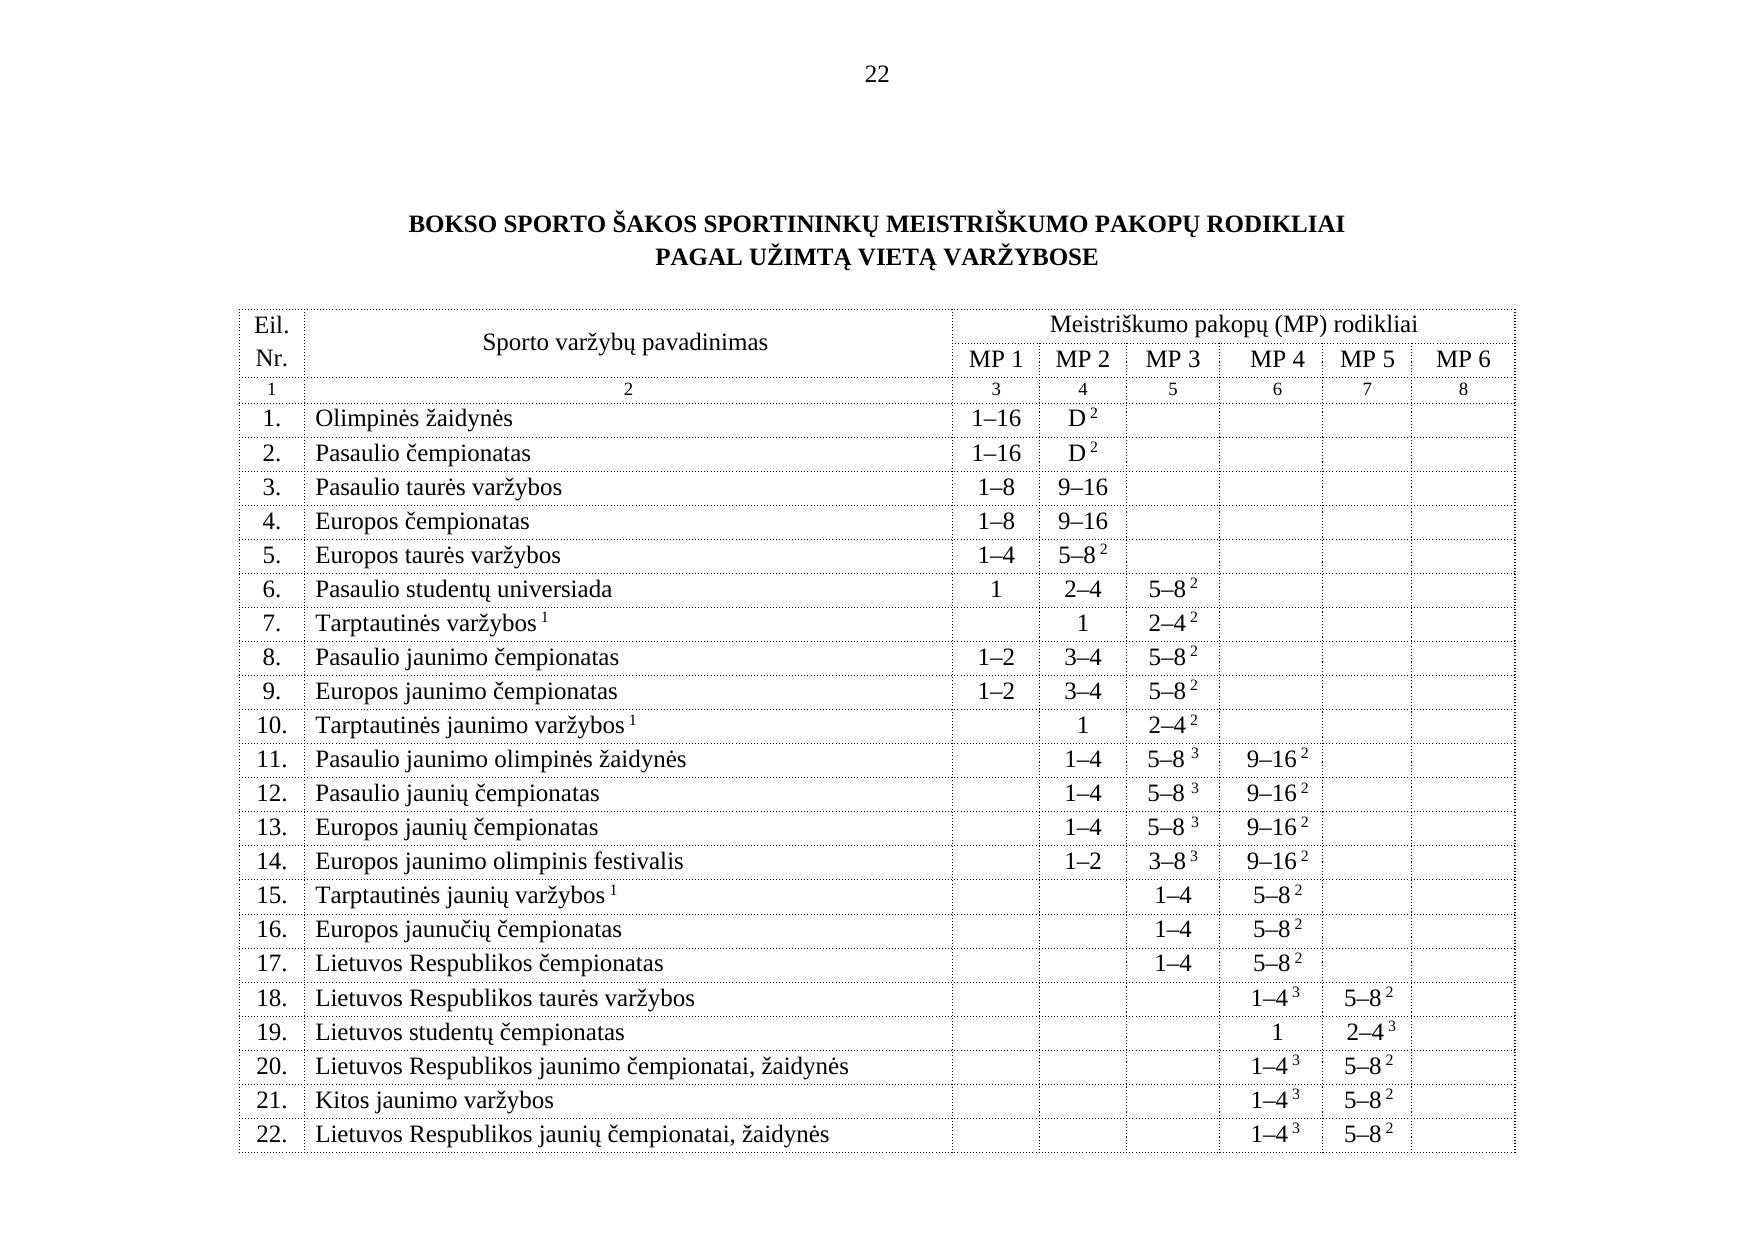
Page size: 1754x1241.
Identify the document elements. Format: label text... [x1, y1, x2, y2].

table_cell [1126, 1118, 1219, 1152]
table_cell 19. [239, 1016, 304, 1050]
table_cell [953, 743, 1039, 777]
table_cell 1–2 [953, 641, 1039, 675]
table_cell [953, 607, 1039, 641]
table_cell [1323, 879, 1411, 913]
table_cell D 2 [1039, 437, 1126, 471]
table_cell 22. [239, 1118, 304, 1152]
table_header Meistriškumo pakopų (MP) rodikliai [953, 309, 1515, 343]
table_cell Olimpinės žaidynės [304, 403, 953, 437]
table_cell [953, 709, 1039, 743]
table_cell Pasaulio jaunių čempionatas [304, 777, 953, 811]
table_cell 5–8 2 [1323, 982, 1411, 1016]
table_cell [953, 879, 1039, 913]
table_cell [1411, 1084, 1515, 1118]
table_cell [1411, 607, 1515, 641]
table_cell 14. [239, 845, 304, 879]
table_cell 5 [1126, 377, 1219, 402]
table_cell 1–4 3 [1220, 1050, 1323, 1084]
table_cell 1–4 [953, 539, 1039, 573]
table_cell [953, 914, 1039, 947]
table_cell [1220, 607, 1323, 641]
table_cell [1126, 1084, 1219, 1118]
table_cell 5–8 2 [1323, 1118, 1411, 1152]
table_cell Pasaulio jaunimo olimpinės žaidynės [304, 743, 953, 777]
table_cell 1 [1220, 1016, 1323, 1050]
table_cell [1126, 982, 1219, 1016]
table_cell [1126, 437, 1219, 471]
table_cell 1 [1039, 709, 1126, 743]
table_cell [1411, 505, 1515, 539]
table_cell D 2 [1039, 403, 1126, 437]
table_cell [1039, 879, 1126, 913]
table_cell [1220, 641, 1323, 675]
table_cell 1–4 3 [1220, 1118, 1323, 1152]
table_cell [1220, 709, 1323, 743]
table_cell [1411, 948, 1515, 982]
table_cell 5–8 2 [1126, 675, 1219, 709]
table_cell 9. [239, 675, 304, 709]
table_cell Lietuvos Respublikos jaunimo čempionatai, žaidynės [304, 1050, 953, 1084]
table_cell [1039, 1118, 1126, 1152]
table_cell Europos jaunimo čempionatas [304, 675, 953, 709]
table_cell 1–2 [1039, 845, 1126, 879]
table_cell Kitos jaunimo varžybos [304, 1084, 953, 1118]
table_cell [1039, 1016, 1126, 1050]
text PAGAL UŽIMTĄ VIETĄ VARŽYBOSE [118, 242, 1636, 271]
table_cell [1411, 539, 1515, 573]
table_cell [1411, 437, 1515, 471]
table_cell [953, 948, 1039, 982]
table_cell [1323, 845, 1411, 879]
table_cell 5–8 2 [1323, 1084, 1411, 1118]
table_cell [1411, 641, 1515, 675]
table_cell [1126, 1050, 1219, 1084]
table_cell 3 [953, 377, 1039, 402]
table_cell [1126, 539, 1219, 573]
table_cell 5–8 2 [1039, 539, 1126, 573]
table_cell Lietuvos studentų čempionatas [304, 1016, 953, 1050]
table_cell [1323, 403, 1411, 437]
table_cell 11. [239, 743, 304, 777]
table_cell [953, 845, 1039, 879]
table_cell 2 [304, 377, 953, 402]
table_header Eil. Nr. [239, 309, 304, 377]
table_cell Lietuvos Respublikos jaunių čempionatai, žaidynės [304, 1118, 953, 1152]
table_cell 20. [239, 1050, 304, 1084]
table_cell 6 [1220, 377, 1323, 402]
table_cell 1–8 [953, 505, 1039, 539]
table_cell Pasaulio čempionatas [304, 437, 953, 471]
table_cell [1411, 811, 1515, 845]
table_cell [1220, 437, 1323, 471]
table_cell [1220, 403, 1323, 437]
table_cell [1411, 403, 1515, 437]
table_cell Europos taurės varžybos [304, 539, 953, 573]
table_cell 1–16 [953, 403, 1039, 437]
table_cell 7. [239, 607, 304, 641]
table_cell 7 [1323, 377, 1411, 402]
table_cell MP 2 [1039, 343, 1126, 377]
table_cell [1323, 437, 1411, 471]
table_cell Lietuvos Respublikos čempionatas [304, 948, 953, 982]
table_cell 3–8 3 [1126, 845, 1219, 879]
table_cell [953, 1050, 1039, 1084]
table_cell Europos jaunimo olimpinis festivalis [304, 845, 953, 879]
table_cell 5–8 2 [1220, 914, 1323, 947]
table_cell 12. [239, 777, 304, 811]
table_cell 1–4 3 [1220, 1084, 1323, 1118]
table_cell [1323, 948, 1411, 982]
table_cell 8. [239, 641, 304, 675]
table_cell [1220, 675, 1323, 709]
table_cell [1411, 675, 1515, 709]
table_cell Tarptautinės jaunimo varžybos 1 [304, 709, 953, 743]
table_cell 8 [1411, 377, 1515, 402]
table_cell 1 [953, 573, 1039, 607]
table_cell 18. [239, 982, 304, 1016]
table_cell [1323, 811, 1411, 845]
table_cell 13. [239, 811, 304, 845]
table_cell 1–8 [953, 471, 1039, 505]
table_cell 5. [239, 539, 304, 573]
table_cell [1323, 743, 1411, 777]
table_cell 1–4 [1126, 948, 1219, 982]
table_cell 16. [239, 914, 304, 947]
table_cell [1323, 471, 1411, 505]
table_cell [1126, 403, 1219, 437]
table_cell [1039, 914, 1126, 947]
table_cell [1411, 1050, 1515, 1084]
table_cell 3. [239, 471, 304, 505]
table_header Sporto varžybų pavadinimas [304, 309, 953, 377]
table_cell 17. [239, 948, 304, 982]
table_cell 9–16 [1039, 505, 1126, 539]
table_cell 2–4 3 [1323, 1016, 1411, 1050]
table_cell 1–4 [1126, 879, 1219, 913]
table_cell [1323, 641, 1411, 675]
text BOKSO SPORTO ŠAKOS SPORTININKŲ MEISTRIŠKUMO PAKOPŲ RODIKLIAI [118, 209, 1636, 238]
table_cell [1323, 777, 1411, 811]
table_cell 4. [239, 505, 304, 539]
table_cell [953, 1016, 1039, 1050]
table_cell [1323, 675, 1411, 709]
table_cell 1–4 [1126, 914, 1219, 947]
table_cell Pasaulio studentų universiada [304, 573, 953, 607]
table_cell [1220, 505, 1323, 539]
table_cell 1–4 [1039, 777, 1126, 811]
table_cell [1411, 743, 1515, 777]
table_cell [1411, 709, 1515, 743]
table_cell [1039, 1050, 1126, 1084]
table_cell Lietuvos Respublikos taurės varžybos [304, 982, 953, 1016]
table_cell 1–4 [1039, 811, 1126, 845]
table_cell 4 [1039, 377, 1126, 402]
table_cell Tarptautinės varžybos 1 [304, 607, 953, 641]
table_cell 5–8 3 [1126, 743, 1219, 777]
table_cell [1411, 1118, 1515, 1152]
table_cell [1411, 1016, 1515, 1050]
table_cell [1039, 1084, 1126, 1118]
table_cell [1323, 914, 1411, 947]
table_cell [1323, 709, 1411, 743]
table_cell 5–8 2 [1220, 948, 1323, 982]
table_cell [1411, 471, 1515, 505]
table_cell [1126, 505, 1219, 539]
table_cell [953, 982, 1039, 1016]
table_cell Pasaulio taurės varžybos [304, 471, 953, 505]
table_cell Tarptautinės jaunių varžybos 1 [304, 879, 953, 913]
table_cell 15. [239, 879, 304, 913]
table_cell [1126, 471, 1219, 505]
table_cell 1 [1039, 607, 1126, 641]
table_cell [1039, 982, 1126, 1016]
table_cell [1220, 539, 1323, 573]
table_cell 3–4 [1039, 641, 1126, 675]
table_cell 1 [239, 377, 304, 402]
table_cell 1–2 [953, 675, 1039, 709]
table_cell MP 1 [953, 343, 1039, 377]
table_cell [1323, 607, 1411, 641]
table_cell 2–4 2 [1126, 709, 1219, 743]
table_cell [1411, 573, 1515, 607]
table_cell Europos čempionatas [304, 505, 953, 539]
table_cell [1411, 777, 1515, 811]
table_cell MP 5 [1323, 343, 1411, 377]
table_cell [1411, 982, 1515, 1016]
table_cell 9–16 [1039, 471, 1126, 505]
table_cell 9–16 2 [1220, 845, 1323, 879]
table_cell 2. [239, 437, 304, 471]
table_cell Pasaulio jaunimo čempionatas [304, 641, 953, 675]
table_cell 10. [239, 709, 304, 743]
table_cell [1126, 1016, 1219, 1050]
table_cell 2–4 [1039, 573, 1126, 607]
table_cell [1220, 573, 1323, 607]
table_cell 9–16 2 [1220, 743, 1323, 777]
table_cell 9–16 2 [1220, 777, 1323, 811]
table_cell 1–4 [1039, 743, 1126, 777]
table_cell 6. [239, 573, 304, 607]
table_cell MP 6 [1411, 343, 1515, 377]
table_cell [1411, 845, 1515, 879]
table_cell 5–8 2 [1220, 879, 1323, 913]
table_cell 5–8 2 [1126, 641, 1219, 675]
table_cell 5–8 2 [1126, 573, 1219, 607]
table_cell 1–16 [953, 437, 1039, 471]
table_cell [1411, 879, 1515, 913]
table_cell 1. [239, 403, 304, 437]
table_cell MP 4 [1220, 343, 1323, 377]
table_cell 9–16 2 [1220, 811, 1323, 845]
table_cell [1323, 573, 1411, 607]
table_cell [1039, 948, 1126, 982]
table_cell 2–4 2 [1126, 607, 1219, 641]
table_cell 5–8 2 [1323, 1050, 1411, 1084]
table_cell Europos jaunučių čempionatas [304, 914, 953, 947]
table_cell 1–4 3 [1220, 982, 1323, 1016]
table_cell 3–4 [1039, 675, 1126, 709]
table_cell Europos jaunių čempionatas [304, 811, 953, 845]
table_cell 21. [239, 1084, 304, 1118]
table_cell MP 3 [1126, 343, 1219, 377]
table_cell [1411, 914, 1515, 947]
table_cell 5–8 3 [1126, 811, 1219, 845]
table_cell [953, 777, 1039, 811]
table_cell [953, 1118, 1039, 1152]
table_cell [1323, 505, 1411, 539]
table_cell [953, 811, 1039, 845]
table_cell 5–8 3 [1126, 777, 1219, 811]
table_cell [1220, 471, 1323, 505]
table_cell [953, 1084, 1039, 1118]
table_cell [1323, 539, 1411, 573]
